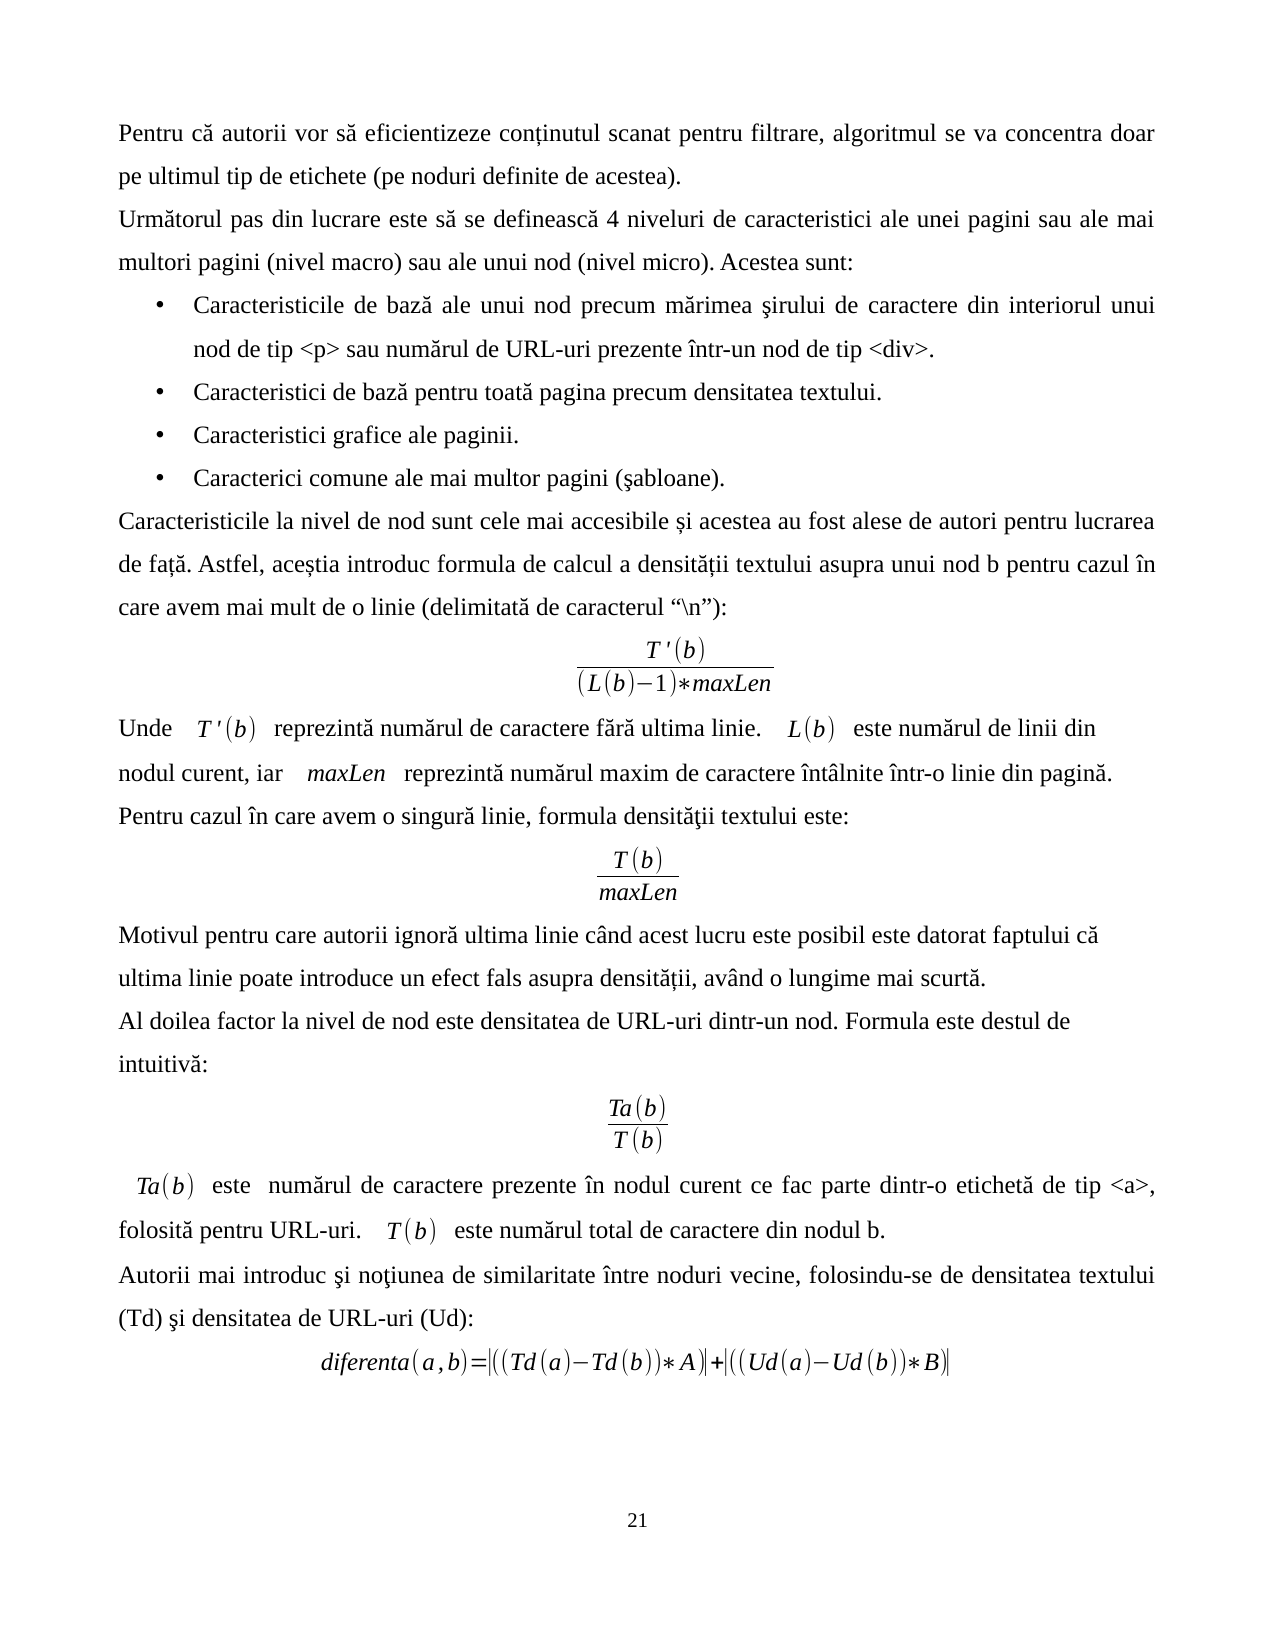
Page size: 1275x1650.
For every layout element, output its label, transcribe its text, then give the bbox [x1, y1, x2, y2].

subtitle Unde reprezintă numărul de caractere fără ultima linie. este numărul de linii din nodul curent, iar reprezintă numărul maxim de caractere întâlnite într-o linie din pagină. [118, 713, 1157, 787]
subtitle Pentru că autorii vor să eficientizeze conținutul scanat pentru filtrare, algoritmul se va concentra doar pe ultimul tip de etichete (pe noduri definite de acestea). [118, 118, 1157, 190]
subtitle Caracteristici grafice ale paginii. [156, 420, 1157, 449]
subtitle Următorul pas din lucrare este să se definească 4 niveluri de caracteristici ale unei pagini sau ale mai multori pagini (nivel macro) sau ale unui nod (nivel micro). Acestea sunt: [118, 204, 1157, 276]
subtitle Al doilea factor la nivel de nod este densitatea de URL-uri dintr-un nod. Formula este destul de intuitivă: [118, 1006, 1157, 1078]
subtitle este numărul de caractere prezente în nodul curent ce fac parte dintr-o etichetă de tip <a>, folosită pentru URL-uri. este numărul total de caractere din nodul b. [118, 1171, 1157, 1246]
subtitle Pentru cazul în care avem o singură linie, formula densităţii textului este: [118, 801, 1157, 830]
subtitle Caracteristicile de bază ale unui nod precum mărimea şirului de caractere din interiorul unui nod de tip <p> sau numărul de URL-uri prezente într-un nod de tip <div>. [156, 291, 1157, 362]
subtitle Caracteristicile la nivel de nod sunt cele mai accesibile și acestea au fost alese de autori pentru lucrarea de față. Astfel, aceștia introduc formula de calcul a densității textului asupra unui nod b pentru cazul în care avem mai mult de o linie (delimitată de caracterul “\n”): [118, 506, 1157, 621]
subtitle Motivul pentru care autorii ignoră ultima linie când acest lucru este posibil este datorat faptului că ultima linie poate introduce un efect fals asupra densității, având o lungime mai scurtă. [118, 920, 1157, 992]
subtitle Caracteristici de bază pentru toată pagina precum densitatea textului. [156, 377, 1157, 406]
subtitle Autorii mai introduc şi noţiunea de similaritate între noduri vecine, folosindu-se de densitatea textului (Td) şi densitatea de URL-uri (Ud): [118, 1260, 1157, 1332]
subtitle Caracterici comune ale mai multor pagini (şabloane). [156, 463, 1157, 492]
